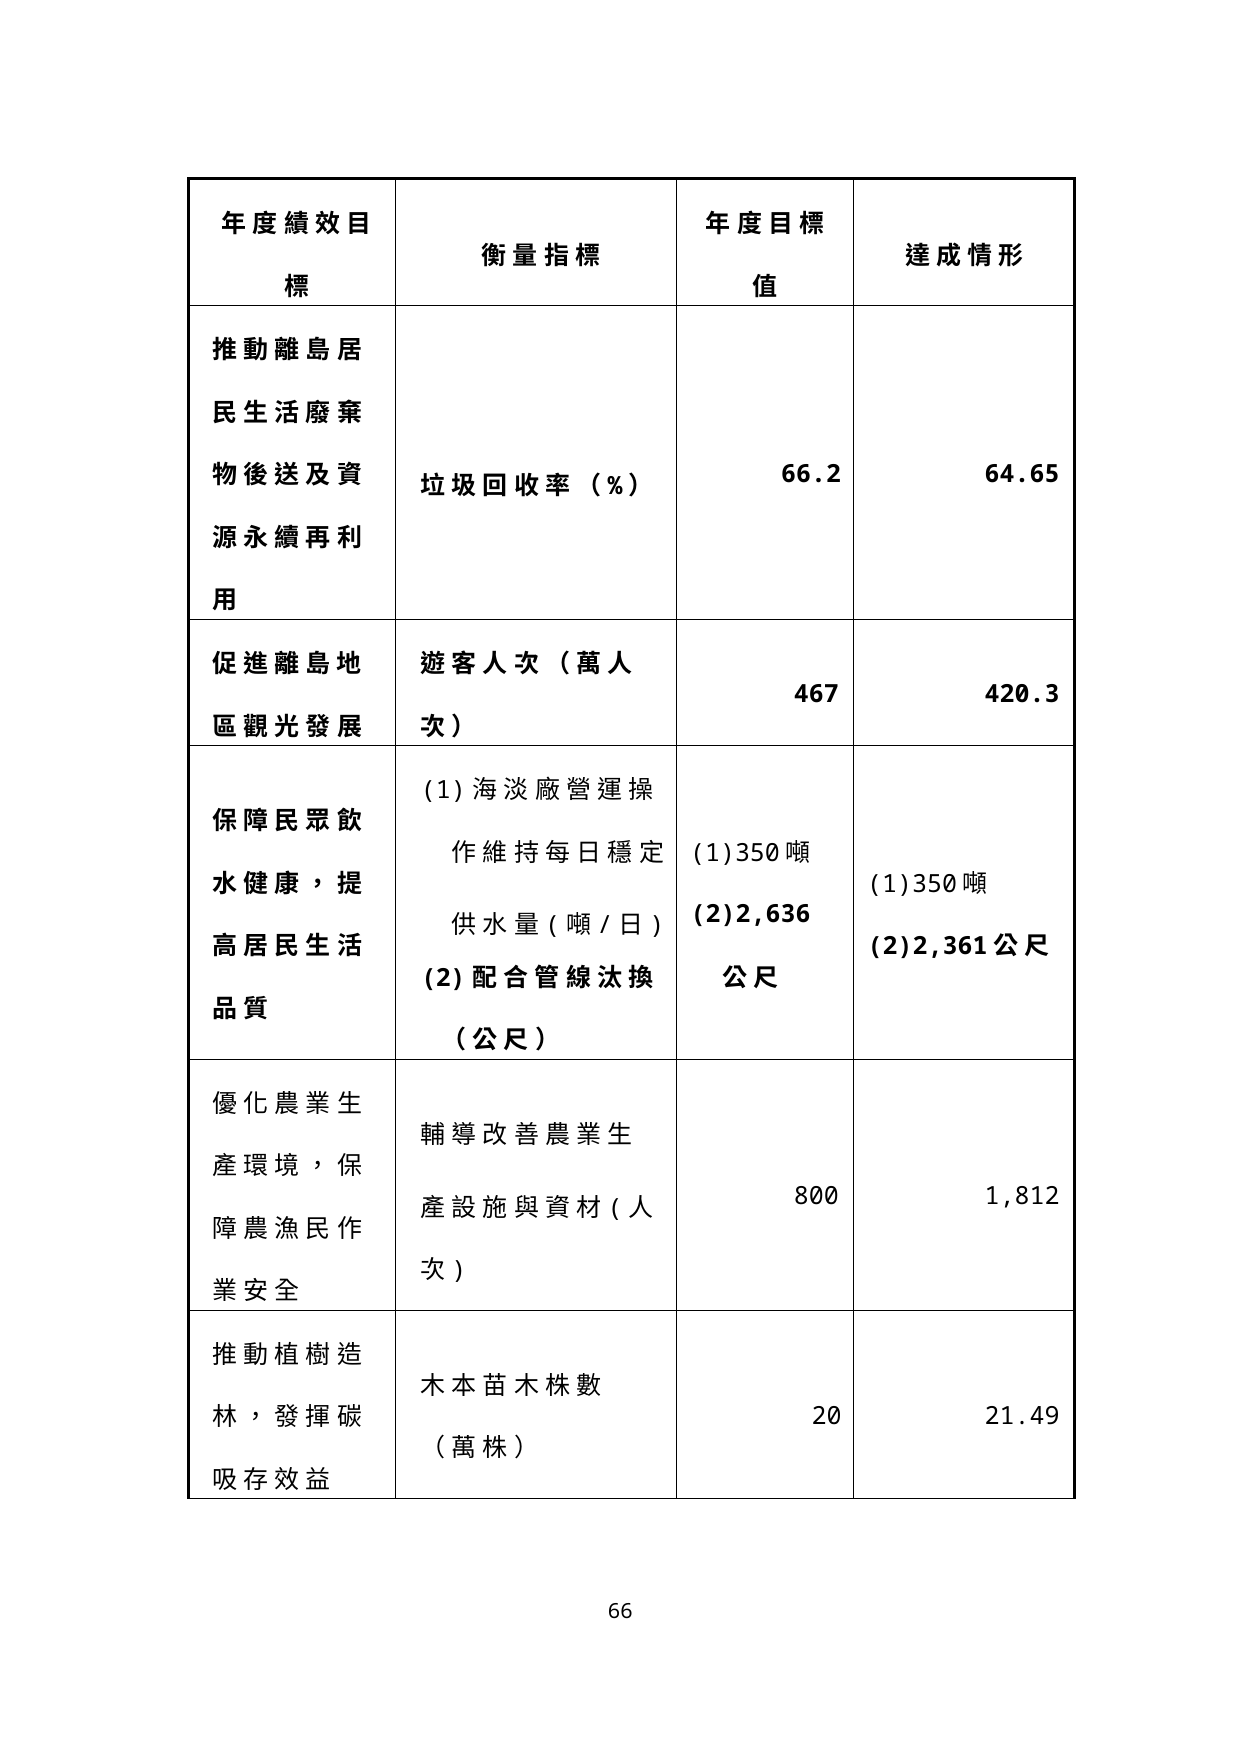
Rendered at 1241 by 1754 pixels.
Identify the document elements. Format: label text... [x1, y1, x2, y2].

table_cell 推動離島居民生活廢棄物後送及資源永續再利用 [190, 306, 395, 619]
table_cell 21.49 [854, 1311, 1073, 1498]
table_cell (1)海淡廠營運操作維持每日穩定供水量(噸/日) (2)配合管線汰換（公尺） [396, 746, 676, 1058]
table_cell 420.3 [854, 620, 1073, 745]
table_cell 推動植樹造林，發揮碳吸存效益 [190, 1311, 395, 1498]
table_cell 20 [677, 1311, 853, 1498]
table_header 衡量指標 [396, 180, 676, 305]
table_cell 優化農業生產環境，保障農漁民作業安全 [190, 1060, 395, 1309]
table_cell 1,812 [854, 1060, 1073, 1309]
table_header 年度績效目標 [190, 180, 395, 305]
table_cell 遊客人次（萬人次） [396, 620, 676, 745]
table_cell 木本苗木株數（萬株） [396, 1311, 676, 1498]
table_cell 促進離島地區觀光發展 [190, 620, 395, 745]
table_cell 64.65 [854, 306, 1073, 619]
table_cell 輔導改善農業生產設施與資材(人次) [396, 1060, 676, 1309]
table_cell 垃圾回收率（%） [396, 306, 676, 619]
table_cell 467 [677, 620, 853, 745]
table_header 年度目標值 [677, 180, 853, 305]
table_cell 保障民眾飲水健康，提高居民生活品質 [190, 746, 395, 1058]
table_cell (1)350噸 (2)2,636公尺 [677, 746, 853, 1058]
table_header 達成情形 [854, 180, 1073, 305]
table_cell (1)350噸 (2)2,361公尺 [854, 746, 1073, 1058]
table_cell 66.2 [677, 306, 853, 619]
table_cell 800 [677, 1060, 853, 1309]
